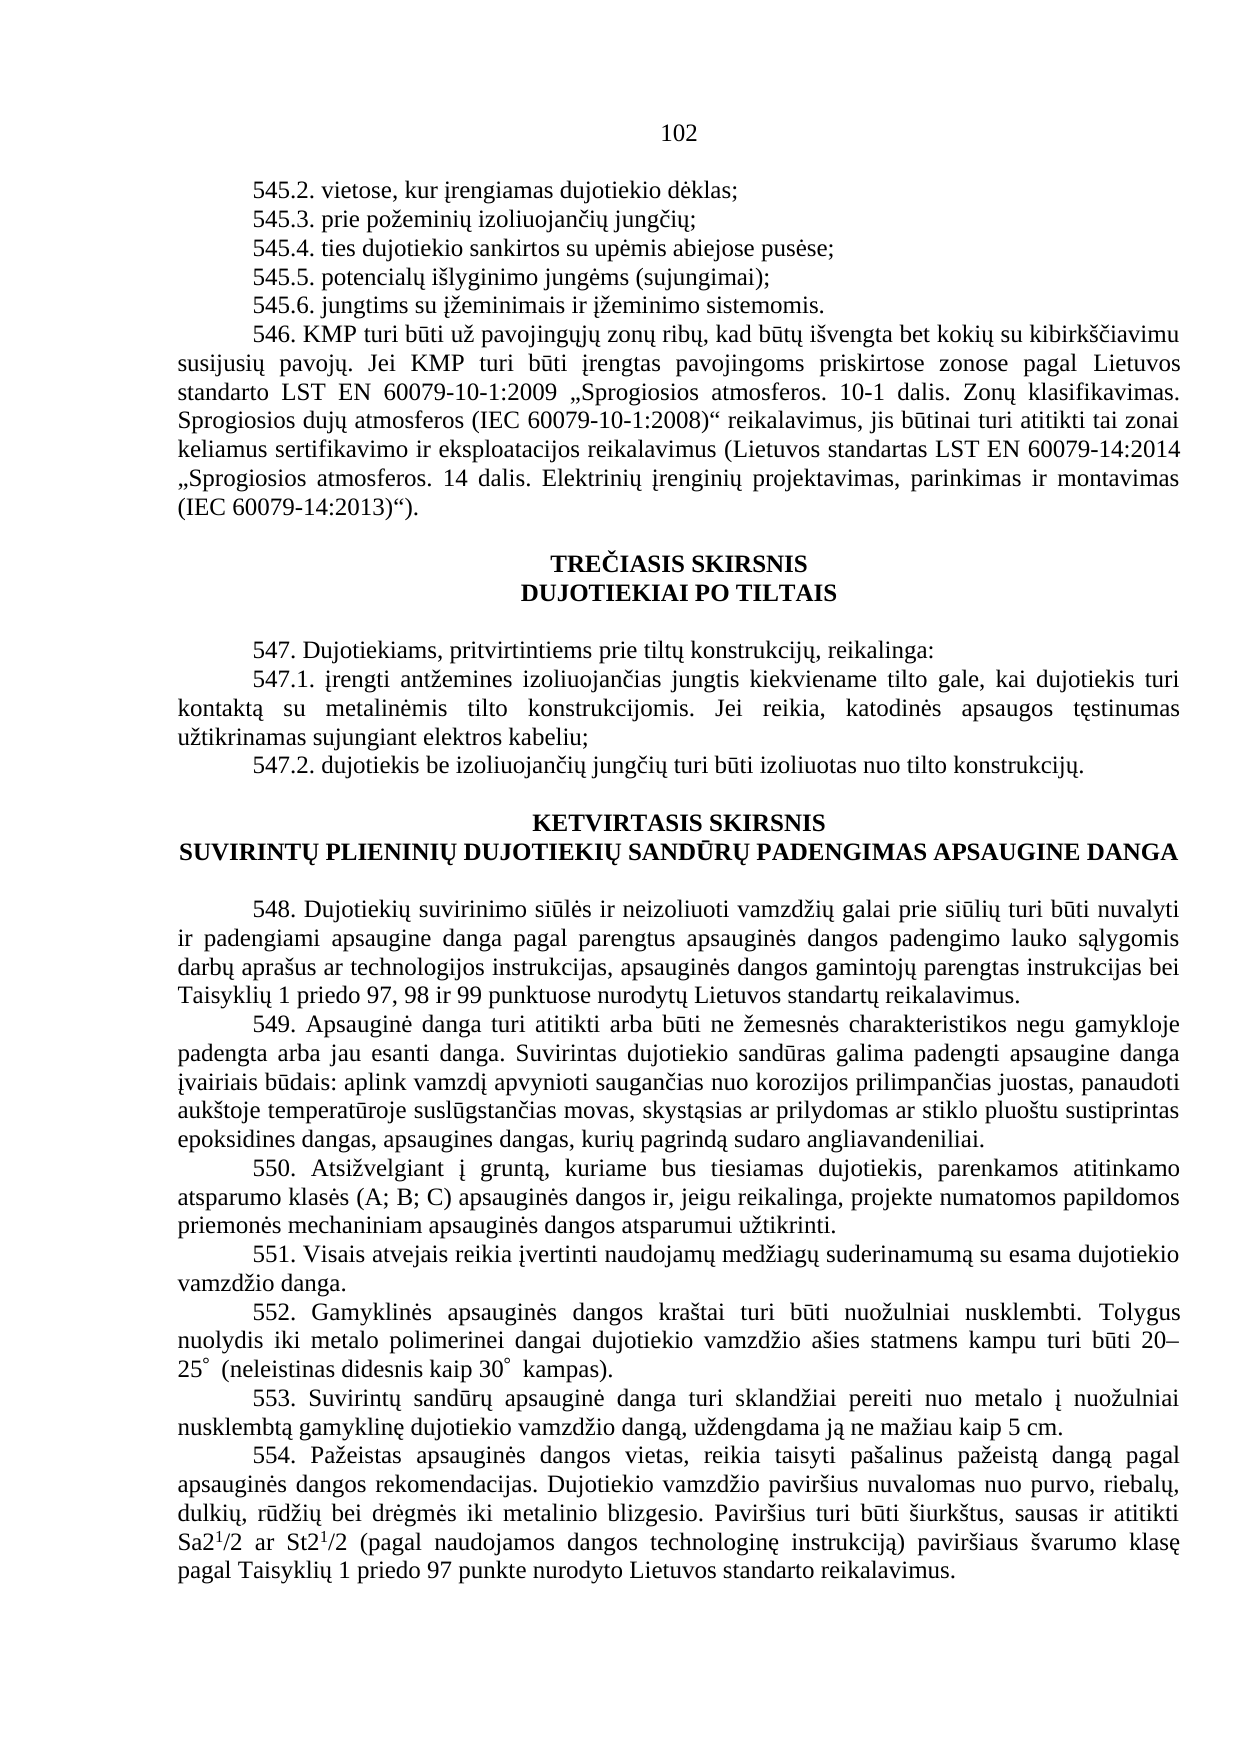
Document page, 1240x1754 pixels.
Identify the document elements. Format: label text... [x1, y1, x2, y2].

text 545.2. vietose, kur įrengiamas dujotiekio dėklas; [177, 176, 1181, 204]
text 548. Dujotiekių suvirinimo siūlės ir neizoliuoti vamzdžių galai prie siūlių turi būti nuvalyti ir padengiami apsaugine danga pagal parengtus apsauginės dangos padengimo lauko sąlygomis darbų aprašus ar technologijos instrukcijas, apsauginės dangos gamintojų parengtas instrukcijas bei Taisyklių 1 priedo 97, 98 ir 99 punktuose nurodytų Lietuvos standartų reikalavimus. [177, 894, 1181, 1009]
text 545.5. potencialų išlyginimo jungėms (sujungimai); [177, 262, 1181, 291]
text KETVIRTASIS SKIRSNIS [177, 808, 1181, 837]
text 547. Dujotiekiams, pritvirtintiems prie tiltų konstrukcijų, reikalinga: [177, 636, 1181, 664]
text 547.1. įrengti antžemines izoliuojančias jungtis kiekviename tilto gale, kai dujotiekis turi kontaktą su metalinėmis tilto konstrukcijomis. Jei reikia, katodinės apsaugos tęstinumas užtikrinamas sujungiant elektros kabeliu; [177, 664, 1181, 751]
text 550. Atsižvelgiant į gruntą, kuriame bus tiesiamas dujotiekis, parenkamos atitinkamo atsparumo klasės (A; B; C) apsauginės dangos ir, jeigu reikalinga, projekte numatomos papildomos priemonės mechaniniam apsauginės dangos atsparumui užtikrinti. [177, 1153, 1181, 1239]
text 552. Gamyklinės apsauginės dangos kraštai turi būti nuožulniai nusklembti. Tolygus nuolydis iki metalo polimerinei dangai dujotiekio vamzdžio ašies statmens kampu turi būti 20–25(neleistinas didesnis kaip 30kampas). [177, 1297, 1181, 1383]
text 551. Visais atvejais reikia įvertinti naudojamų medžiagų suderinamumą su esama dujotiekio vamzdžio danga. [177, 1239, 1181, 1297]
text 545.3. prie požeminių izoliuojančių jungčių; [177, 204, 1181, 233]
text 545.4. ties dujotiekio sankirtos su upėmis abiejose pusėse; [177, 233, 1181, 262]
text 554. Pažeistas apsauginės dangos vietas, reikia taisyti pašalinus pažeistą dangą pagal apsauginės dangos rekomendacijas. Dujotiekio vamzdžio paviršius nuvalomas nuo purvo, riebalų, dulkių, rūdžių bei drėgmės iki metalinio blizgesio. Paviršius turi būti šiurkštus, sausas ir atitikti Sa21/2 ar St21/2 (pagal naudojamos dangos technologinę instrukciją) paviršiaus švarumo klasę pagal Taisyklių 1 priedo 97 punkte nurodyto Lietuvos standarto reikalavimus. [177, 1441, 1181, 1584]
text TREČIASIS SKIRSNIS [177, 549, 1181, 578]
text 549. Apsauginė danga turi atitikti arba būti ne žemesnės charakteristikos negu gamykloje padengta arba jau esanti danga. Suvirintas dujotiekio sandūras galima padengti apsaugine danga įvairiais būdais: aplink vamzdį apvynioti saugančias nuo korozijos prilimpančias juostas, panaudoti aukštoje temperatūroje suslūgstančias movas, skystąsias ar prilydomas ar stiklo pluoštu sustiprintas epoksidines dangas, apsaugines dangas, kurių pagrindą sudaro angliavandeniliai. [177, 1009, 1181, 1153]
text 553. Suvirintų sandūrų apsauginė danga turi sklandžiai pereiti nuo metalo į nuožulniai nusklembtą gamyklinę dujotiekio vamzdžio dangą, uždengdama ją ne mažiau kaip 5 cm. [177, 1383, 1181, 1441]
text SUVIRINTŲ PLIENINIŲ DUJOTIEKIŲ SANDŪRŲ PADENGIMAS APSAUGINE DANGA [177, 837, 1181, 866]
text 546. KMP turi būti už pavojingųjų zonų ribų, kad būtų išvengta bet kokių su kibirkščiavimu susijusių pavojų. Jei KMP turi būti įrengtas pavojingoms priskirtose zonose pagal Lietuvos standarto LST EN 60079-10-1:2009 „Sprogiosios atmosferos. 10-1 dalis. Zonų klasifikavimas. Sprogiosios dujų atmosferos (IEC 60079-10-1:2008)“ reikalavimus, jis būtinai turi atitikti tai zonai keliamus sertifikavimo ir eksploatacijos reikalavimus (Lietuvos standartas LST EN 60079-14:2014 „Sprogiosios atmosferos. 14 dalis. Elektrinių įrenginių projektavimas, parinkimas ir montavimas (IEC 60079-14:2013)“). [177, 319, 1181, 521]
text DUJOTIEKIAI PO TILTAIS [177, 578, 1181, 607]
text 547.2. dujotiekis be izoliuojančių jungčių turi būti izoliuotas nuo tilto konstrukcijų. [177, 751, 1181, 779]
text 545.6. jungtims su įžeminimais ir įžeminimo sistemomis. [177, 291, 1181, 319]
